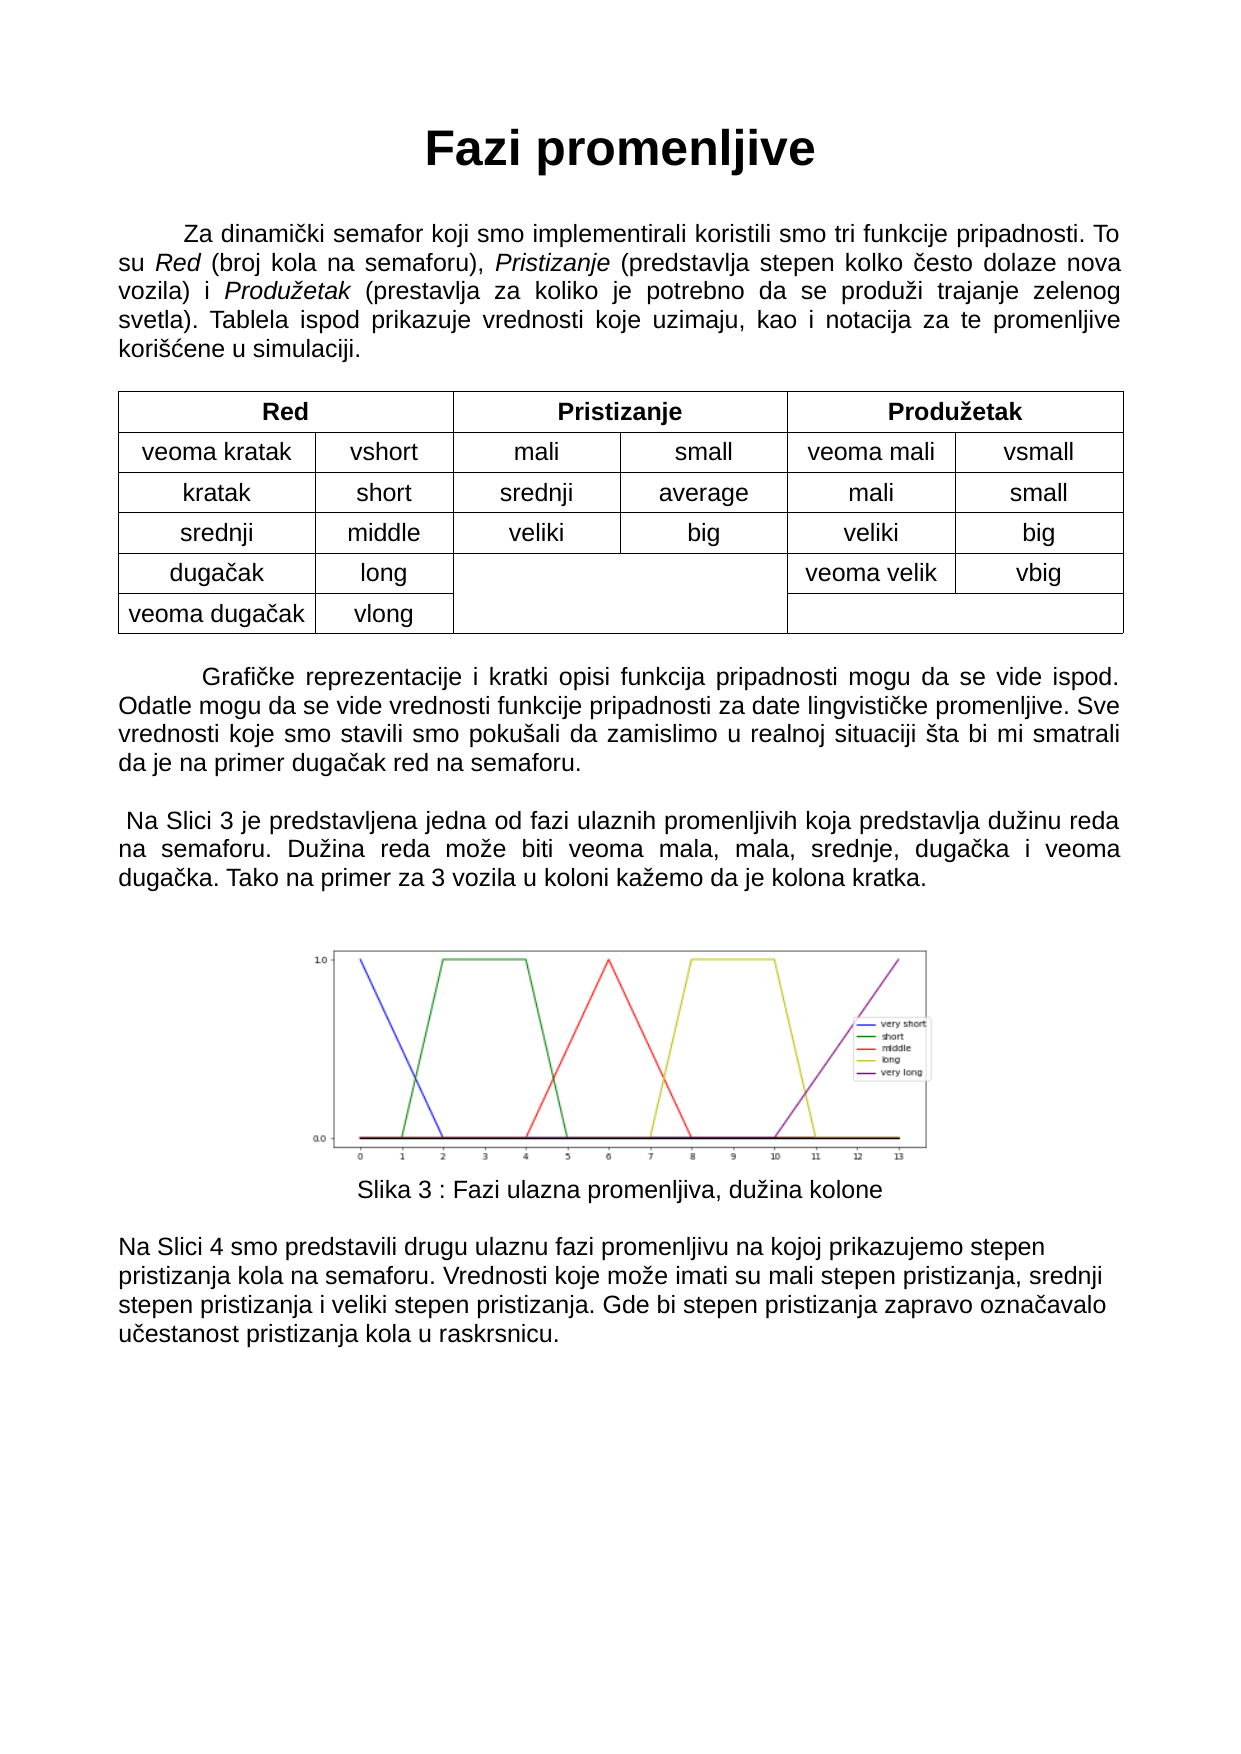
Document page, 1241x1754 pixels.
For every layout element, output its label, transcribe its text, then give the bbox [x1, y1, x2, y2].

table_cell veoma dugačak [119, 594, 315, 633]
table_header Red [119, 392, 453, 432]
table_cell mali [788, 473, 955, 512]
table_cell big [956, 513, 1123, 552]
table_cell short [316, 473, 453, 512]
table_cell long [316, 554, 453, 593]
table_cell [788, 594, 1123, 633]
table_cell vsmall [956, 433, 1123, 472]
table_cell veliki [788, 513, 955, 552]
table_cell vbig [956, 554, 1123, 593]
table_header Produžetak [788, 392, 1123, 432]
table_cell small [956, 473, 1123, 512]
table_cell average [621, 473, 787, 512]
table_header Pristizanje [454, 392, 787, 432]
text Na Slici 3 je predstavljena jedna od fazi ulaznih promenljivih koja predstavlja dužinu reda na semaforu. Dužina reda može biti veoma mala, mala, srednje, dugačka i veoma dugačka. Tako na primer za 3 vozila u koloni kažemo da je kolona kratka. [118, 806, 1122, 892]
table_cell srednji [119, 513, 315, 552]
table_cell dugačak [119, 554, 315, 593]
table_cell small [621, 433, 787, 472]
table_cell veoma kratak [119, 433, 315, 472]
table_cell [454, 554, 787, 633]
table_cell big [621, 513, 787, 552]
table_cell veoma mali [788, 433, 955, 472]
text Za dinamički semafor koji smo implementirali koristili smo tri funkcije pripadnosti. To su Red (broj kola na semaforu), Pristizanje (predstavlja stepen kolko često dolaze nova vozila) i Produžetak (prestavlja za koliko je potrebno da se produži trajanje zelenog svetla). Tablela ispod prikazuje vrednosti koje uzimaju, kao i notacija za te promenljive korišćene u simulaciji. [118, 219, 1122, 362]
table_cell veliki [454, 513, 620, 552]
table_cell kratak [119, 473, 315, 512]
picture [238, 920, 1002, 1175]
text Na Slici 4 smo predstavili drugu ulaznu fazi promenljivu na kojoj prikazujemo stepen pristizanja kola na semaforu. Vrednosti koje može imati su mali stepen pristizanja, srednji stepen pristizanja i veliki stepen pristizanja. Gde bi stepen pristizanja zapravo označavalo učestanost pristizanja kola u raskrsnicu. [118, 1232, 1122, 1347]
table_cell vshort [316, 433, 453, 472]
text Grafičke reprezentacije i kratki opisi funkcija pripadnosti mogu da se vide ispod. Odatle mogu da se vide vrednosti funkcije pripadnosti za date lingvističke promenljive. Sve vrednosti koje smo stavili smo pokušali da zamislimo u realnoj situaciji šta bi mi smatrali da je na primer dugačak red na semaforu. [118, 662, 1122, 777]
table_cell middle [316, 513, 453, 552]
table_cell mali [454, 433, 620, 472]
table_cell vlong [316, 594, 453, 633]
text Slika 3 : Fazi ulazna promenljiva, dužina kolone [118, 1175, 1122, 1204]
table_cell veoma velik [788, 554, 955, 593]
table_cell srednji [454, 473, 620, 512]
text Fazi promenljive [118, 118, 1122, 176]
